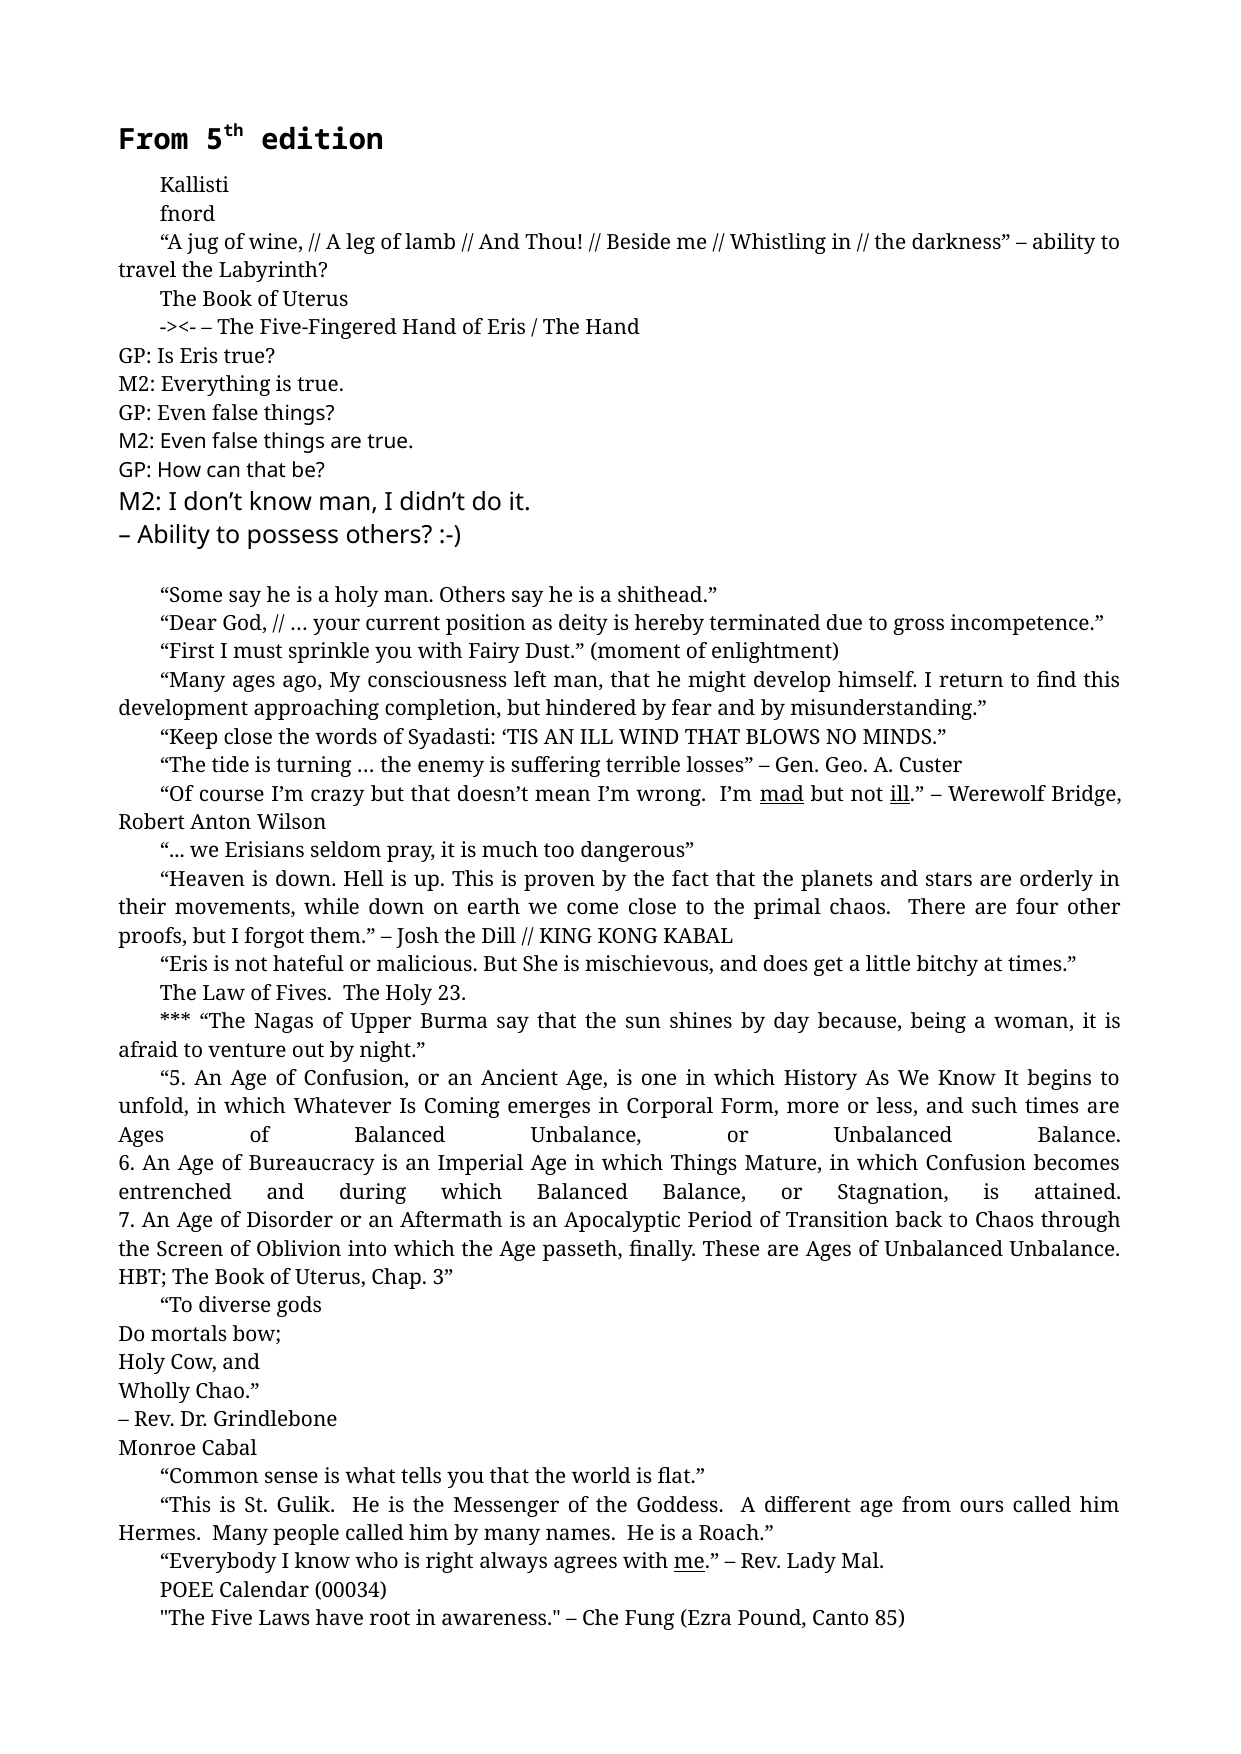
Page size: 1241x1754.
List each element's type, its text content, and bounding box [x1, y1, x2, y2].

text “Common sense is what tells you that the world is flat.” [118, 1461, 1122, 1490]
text -><- – The Five-Fingered Hand of Eris / The Hand [118, 312, 1122, 341]
text “Many ages ago, My consciousness left man, that he might develop himself. I return to find this development approaching completion, but hindered by fear and by misunderstanding.” [118, 665, 1122, 722]
text *** “The Nagas of Upper Burma say that the sun shines by day because, being a woman, it is afraid to venture out by night.” [118, 1006, 1122, 1063]
text “Dear God, // … your current position as deity is hereby terminated due to gross incompetence.” [118, 608, 1122, 637]
text “5. An Age of Confusion, or an Ancient Age, is one in which History As We Know It begins to unfold, in which Whatever Is Coming emerges in Corporal Form, more or less, and such times are Ages of Balanced Unbalance, or Unbalanced Balance. 6. An Age of Bureaucracy is an Imperial Age in which Things Mature, in which Confusion becomes entrenched and during which Balanced Balance, or Stagnation, is attained. 7. An Age of Disorder or an Aftermath is an Apocalyptic Period of Transition back to Chaos through the Screen of Oblivion into which the Age passeth, finally. These are Ages of Unbalanced Unbalance. HBT; The Book of Uterus, Chap. 3” [118, 1063, 1122, 1291]
text “This is St. Gulik. He is the Messenger of the Goddess. A different age from ours called him Hermes. Many people called him by many names. He is a Roach.” [118, 1490, 1122, 1547]
text “A jug of wine, // A leg of lamb // And Thou! // Beside me // Whistling in // the darkness” – ability to travel the Labyrinth? [118, 227, 1122, 284]
text M2: Even false things are true. [118, 426, 1122, 455]
text The Law of Fives. The Holy 23. [118, 978, 1122, 1006]
text GP: Even false things? [118, 398, 1122, 426]
text “Keep close the words of Syadasti: ‘TIS AN ILL WIND THAT BLOWS NO MINDS.” [118, 722, 1122, 750]
text "The Five Laws have root in awareness." – Che Fung (Ezra Pound, Canto 85) [118, 1603, 1122, 1632]
subtitle From 5th edition [118, 118, 1122, 158]
text GP: How can that be? [118, 455, 1122, 483]
text “The tide is turning … the enemy is suffering terrible losses” – Gen. Geo. A. Custer [118, 750, 1122, 779]
text The Book of Uterus [118, 284, 1122, 312]
text POEE Calendar (00034) [118, 1575, 1122, 1603]
text “To diverse gods Do mortals bow; Holy Cow, and Wholly Chao.” – Rev. Dr. Grindlebone Monroe Cabal [118, 1291, 1122, 1461]
text Kallisti [118, 170, 1122, 199]
text “Of course I’m crazy but that doesn’t mean I’m wrong. I’m mad but not ill.” – Werewolf Bridge, Robert Anton Wilson [118, 779, 1122, 836]
text “Eris is not hateful or malicious. But She is mischievous, and does get a little bitchy at times.” [118, 949, 1122, 978]
text fnord [118, 199, 1122, 227]
text M2: Everything is true. [118, 369, 1122, 398]
text “First I must sprinkle you with Fairy Dust.” (moment of enlightment) [118, 637, 1122, 665]
text M2: I don’t know man, I didn’t do it. [118, 483, 1122, 517]
text “Heaven is down. Hell is up. This is proven by the fact that the planets and stars are orderly in their movements, while down on earth we come close to the primal chaos. There are four other proofs, but I forgot them.” – Josh the Dill // KING KONG KABAL [118, 864, 1122, 949]
text “Some say he is a holy man. Others say he is a shithead.” [118, 580, 1122, 608]
text – Ability to possess others? :-) [118, 517, 1122, 551]
text GP: Is Eris true? [118, 341, 1122, 369]
text “Everybody I know who is right always agrees with me.” – Rev. Lady Mal. [118, 1547, 1122, 1575]
text “... we Erisians seldom pray, it is much too dangerous” [118, 836, 1122, 864]
